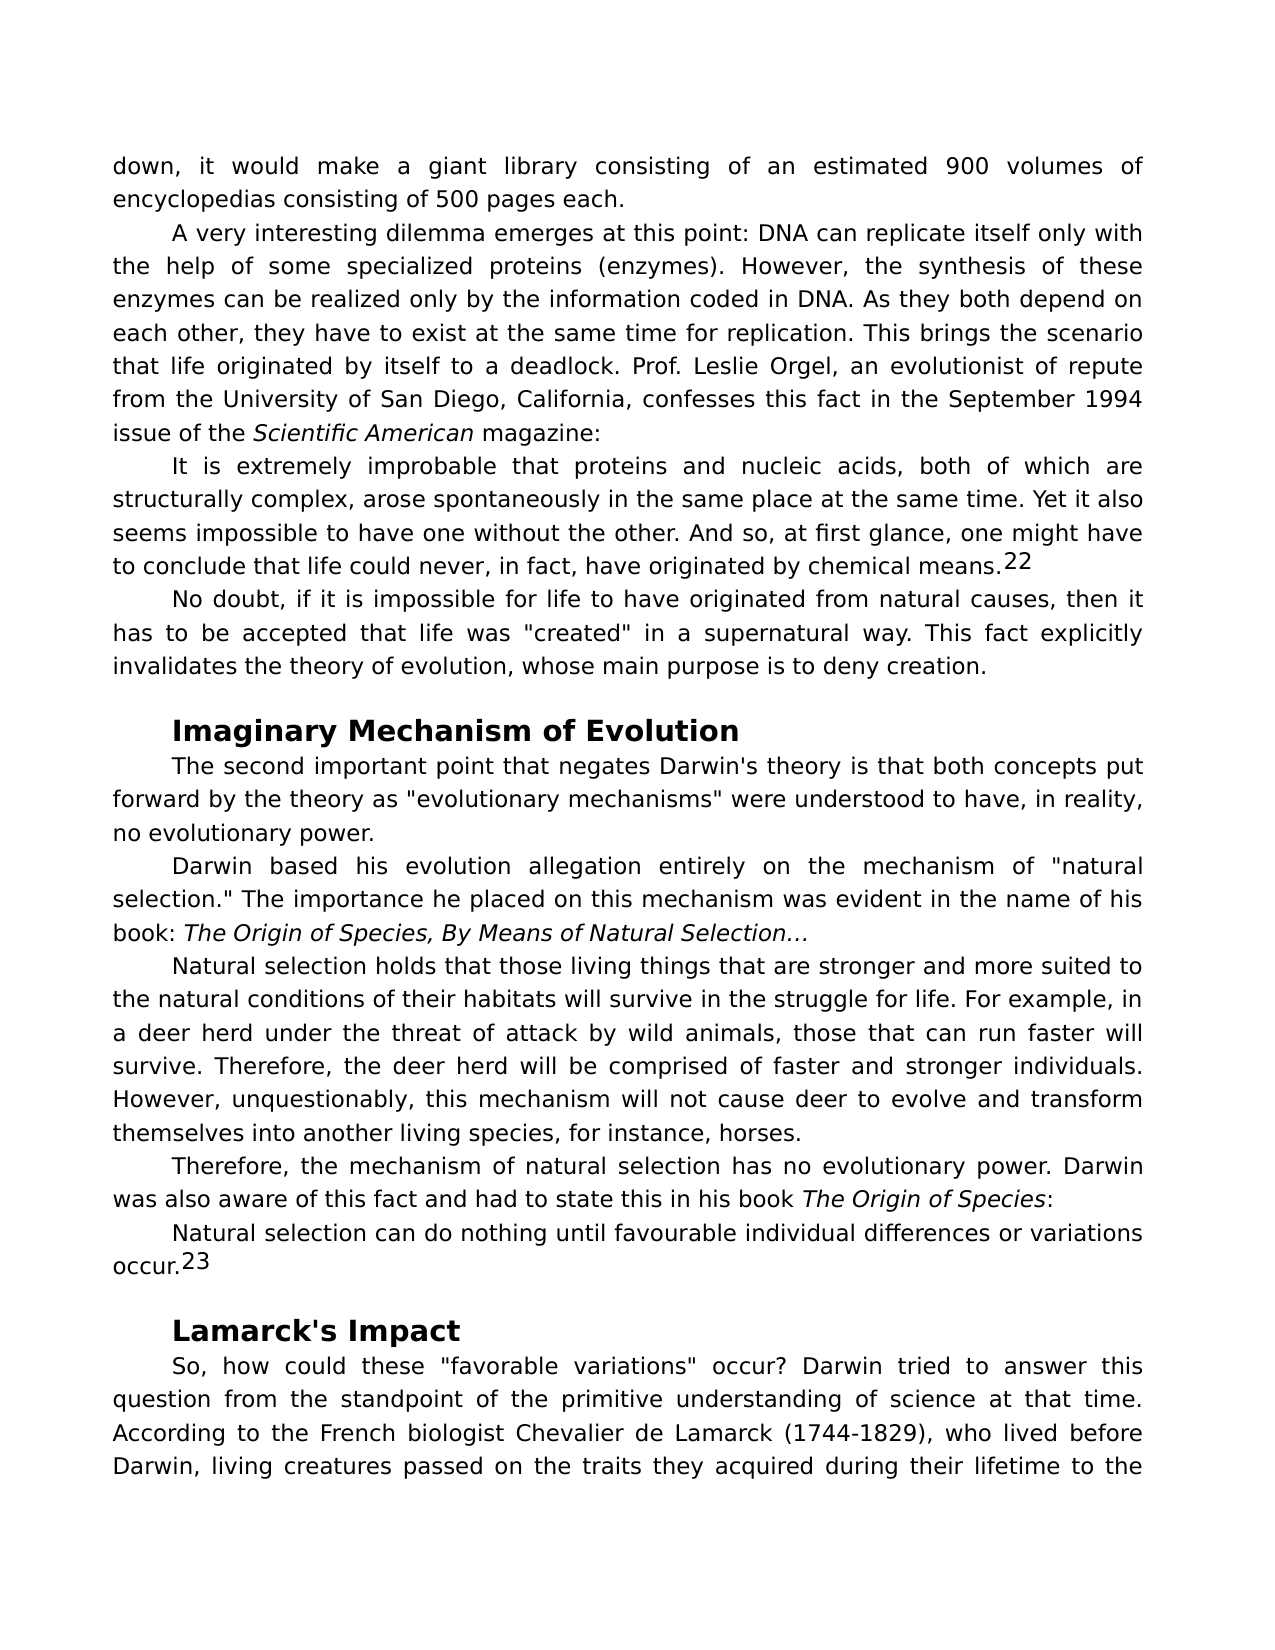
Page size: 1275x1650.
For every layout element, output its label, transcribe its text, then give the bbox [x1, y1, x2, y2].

text Natural selection can do nothing until favourable individual differences or variations occur.23 [112, 1214, 1145, 1281]
text So, how could these "favorable variations" occur? Darwin tried to answer this question from the standpoint of the primitive understanding of science at that time. According to the French biologist Chevalier de Lamarck (1744-1829), who lived before Darwin, living creatures passed on the traits they acquired during their lifetime to the [112, 1348, 1145, 1481]
text No doubt, if it is impossible for life to have originated from natural causes, then it has to be accepted that life was "created" in a supernatural way. This fact explicitly invalidates the theory of evolution, whose main purpose is to deny creation. [112, 581, 1145, 681]
text down, it would make a giant library consisting of an estimated 900 volumes of encyclopedias consisting of 500 pages each. [112, 148, 1145, 214]
text A very interesting dilemma emerges at this point: DNA can replicate itself only with the help of some specialized proteins (enzymes). However, the synthesis of these enzymes can be realized only by the information coded in DNA. As they both depend on each other, they have to exist at the same time for replication. This brings the scenario that life originated by itself to a deadlock. Prof. Leslie Orgel, an evolutionist of repute from the University of San Diego, California, confesses this fact in the September 1994 issue of the Scientific American magazine: [112, 214, 1145, 448]
text The second important point that negates Darwin's theory is that both concepts put forward by the theory as "evolutionary mechanisms" were understood to have, in reality, no evolutionary power. [112, 748, 1145, 848]
text Lamarck's Impact [112, 1314, 1145, 1348]
text Therefore, the mechanism of natural selection has no evolutionary power. Darwin was also aware of this fact and had to state this in his book The Origin of Species: [112, 1148, 1145, 1214]
text Imaginary Mechanism of Evolution [112, 714, 1145, 748]
text Natural selection holds that those living things that are stronger and more suited to the natural conditions of their habitats will survive in the struggle for life. For example, in a deer herd under the threat of attack by wild animals, those that can run faster will survive. Therefore, the deer herd will be comprised of faster and stronger individuals. However, unquestionably, this mechanism will not cause deer to evolve and transform themselves into another living species, for instance, horses. [112, 948, 1145, 1148]
text Darwin based his evolution allegation entirely on the mechanism of "natural selection." The importance he placed on this mechanism was evident in the name of his book: The Origin of Species, By Means of Natural Selection… [112, 848, 1145, 948]
text It is extremely improbable that proteins and nucleic acids, both of which are structurally complex, arose spontaneously in the same place at the same time. Yet it also seems impossible to have one without the other. And so, at first glance, one might have to conclude that life could never, in fact, have originated by chemical means.22 [112, 448, 1145, 581]
